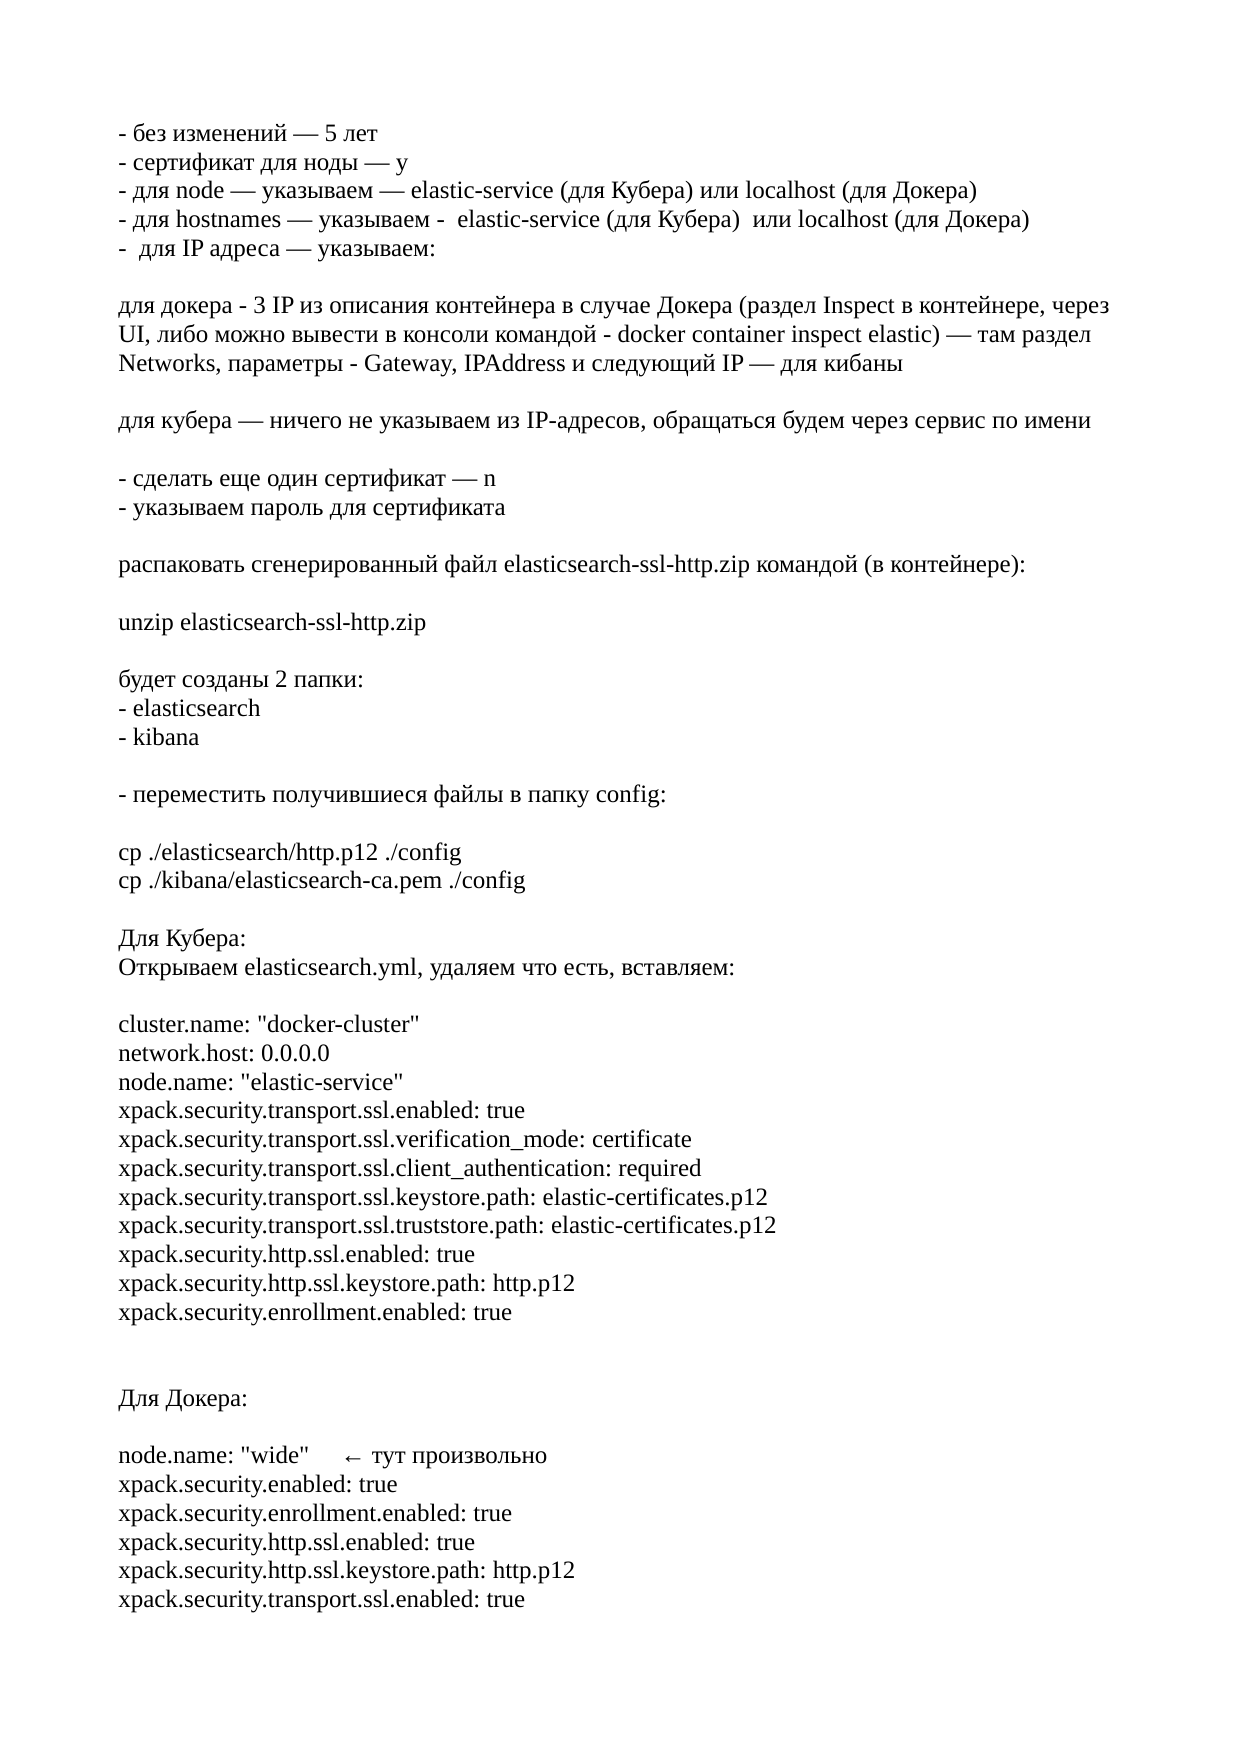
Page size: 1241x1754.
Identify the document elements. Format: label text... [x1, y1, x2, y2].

text cluster.name: "docker-cluster" [118, 981, 1122, 1038]
text xpack.security.enabled: true [118, 1469, 1122, 1498]
text network.host: 0.0.0.0 [118, 1038, 1122, 1067]
text Для Докера: [118, 1383, 1122, 1412]
text xpack.security.enrollment.enabled: true [118, 1498, 1122, 1527]
text unzip elasticsearch-ssl-http.zip [118, 607, 1122, 636]
text xpack.security.transport.ssl.truststore.path: elastic-certificates.p12 [118, 1211, 1122, 1239]
text - переместить получившиеся файлы в папку config: [118, 779, 1122, 808]
text xpack.security.transport.ssl.keystore.path: elastic-certificates.p12 [118, 1182, 1122, 1211]
text будет созданы 2 папки: [118, 664, 1122, 693]
text для кубера — ничего не указываем из IP-адресов, обращаться будем через сервис по имени [118, 406, 1122, 434]
text Для Кубера: [118, 923, 1122, 952]
text xpack.security.http.ssl.enabled: true [118, 1239, 1122, 1268]
text - сертификат для ноды — y [118, 147, 1122, 176]
text xpack.security.transport.ssl.verification_mode: certificate [118, 1124, 1122, 1153]
text - для IP адреса — указываем: [118, 233, 1122, 262]
text xpack.security.transport.ssl.enabled: true [118, 1096, 1122, 1124]
text node.name: "elastic-service" [118, 1067, 1122, 1096]
text распаковать сгенерированный файл elasticsearch-ssl-http.zip командой (в контейнере): [118, 549, 1122, 578]
text для докера - 3 IP из описания контейнера в случае Докера (раздел Inspect в контейнере, через UI, либо можно вывести в консоли командой - docker container inspect elastic) — там раздел Networks, параметры - Gateway, IPAddress и следующий IP — для кибаны [118, 291, 1122, 377]
text cp ./elasticsearch/http.p12 ./config [118, 837, 1122, 866]
text xpack.security.transport.ssl.enabled: true [118, 1584, 1122, 1613]
text xpack.security.enrollment.enabled: true [118, 1297, 1122, 1326]
text cp ./kibana/elasticsearch-ca.pem ./config [118, 866, 1122, 894]
text - для node — указываем — elastic-service (для Кубера) или localhost (для Докера) [118, 176, 1122, 204]
text xpack.security.http.ssl.keystore.path: http.p12 [118, 1268, 1122, 1297]
text xpack.security.transport.ssl.client_authentication: required [118, 1153, 1122, 1182]
text node.name: "wide" ← тут произвольно [118, 1441, 1122, 1469]
text Открываем elasticsearch.yml, удаляем что есть, вставляем: [118, 952, 1122, 981]
text - kibana [118, 722, 1122, 751]
text - для hostnames — указываем - elastic-service (для Кубера) или localhost (для Докера) [118, 204, 1122, 233]
text xpack.security.http.ssl.enabled: true [118, 1527, 1122, 1556]
text - без изменений — 5 лет [118, 118, 1122, 147]
text xpack.security.http.ssl.keystore.path: http.p12 [118, 1556, 1122, 1584]
text - сделать еще один сертификат — n [118, 463, 1122, 492]
text - указываем пароль для сертификата [118, 492, 1122, 521]
text - elasticsearch [118, 693, 1122, 722]
